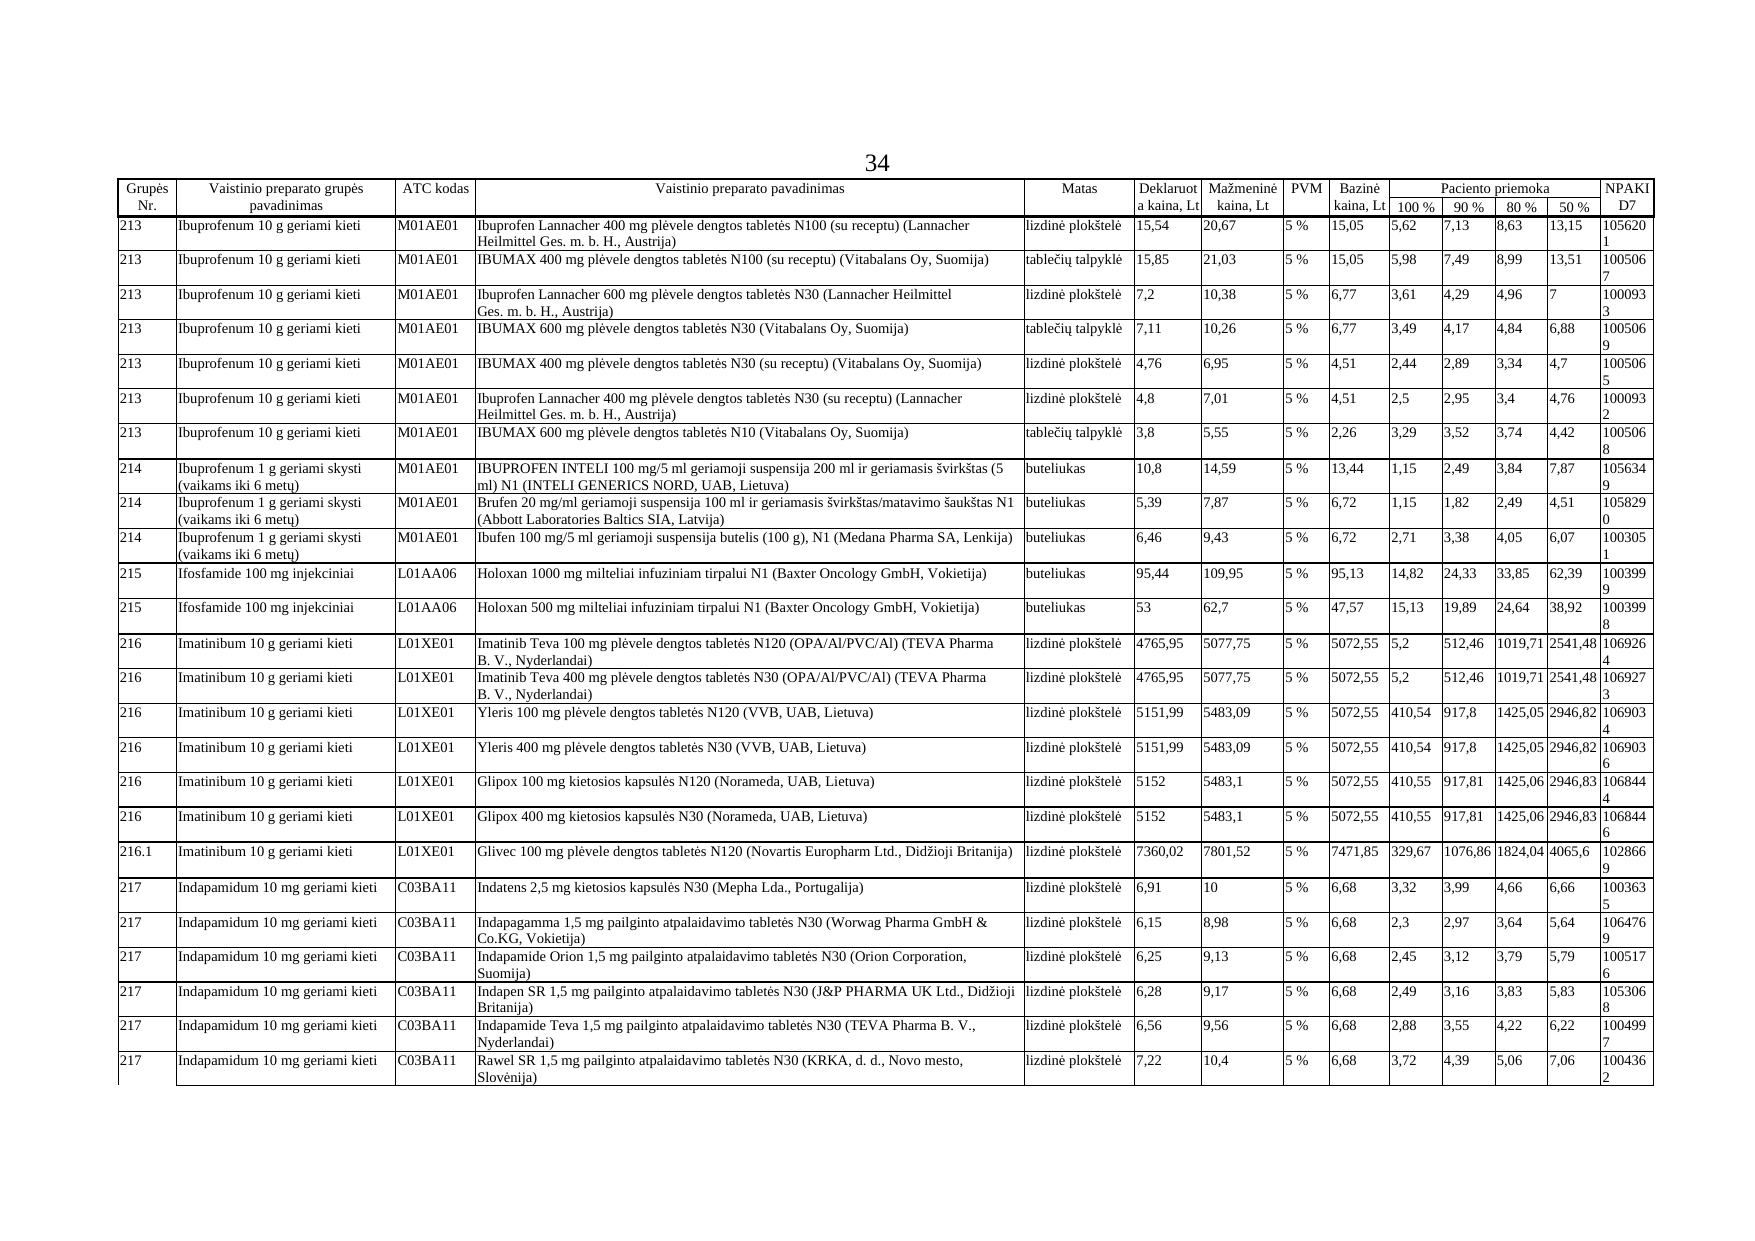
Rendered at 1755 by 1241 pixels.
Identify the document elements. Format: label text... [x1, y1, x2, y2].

table_cell 215 [119, 599, 176, 632]
table_cell 15,54 [1135, 218, 1201, 250]
table_cell 2,49 [1390, 983, 1442, 1016]
table_cell 3,99 [1443, 879, 1495, 912]
table_cell lizdinė plokštelė [1025, 1052, 1134, 1085]
table_cell 3,29 [1390, 424, 1442, 457]
table_cell C03BA11 [396, 948, 475, 981]
table_cell Indatens 2,5 mg kietosios kapsulės N30 (Mepha Lda., Portugalija) [476, 879, 1024, 912]
table_cell 14,59 [1202, 460, 1283, 493]
table_cell C03BA11 [396, 879, 475, 912]
table_cell 1425,05 [1496, 704, 1547, 737]
table_cell buteliukas [1025, 494, 1134, 528]
table_cell 1003635 [1601, 879, 1653, 912]
table_cell 13,51 [1548, 251, 1600, 284]
table_cell lizdinė plokštelė [1025, 738, 1134, 772]
table_cell 4065,6 [1548, 843, 1600, 877]
table_cell 4,66 [1496, 879, 1547, 912]
table_cell Glipox 100 mg kietosios kapsulės N120 (Norameda, UAB, Lietuva) [476, 773, 1024, 806]
table_cell 24,33 [1443, 564, 1495, 598]
table_header NPAKID7 [1601, 180, 1653, 215]
table_cell 10 [1202, 879, 1283, 912]
table_cell 5 % [1284, 773, 1329, 806]
table_cell 3,8 [1135, 424, 1201, 457]
table_cell L01XE01 [396, 843, 475, 877]
table_cell 214 [119, 529, 176, 562]
table_cell 62,39 [1548, 564, 1600, 598]
table_cell 5 % [1284, 948, 1329, 981]
table_cell 5 % [1284, 599, 1329, 632]
table_cell 5 % [1284, 218, 1329, 250]
table_cell 3,72 [1390, 1052, 1442, 1085]
table_cell Imatinibum 10 g geriami kieti [177, 843, 395, 877]
table_cell 6,72 [1330, 494, 1389, 528]
table_cell L01AA06 [396, 564, 475, 598]
table_cell 6,77 [1330, 320, 1389, 354]
table_cell 1069264 [1601, 635, 1653, 668]
table_cell 217 [119, 913, 176, 947]
table_cell Holoxan 1000 mg milteliai infuziniam tirpalui N1 (Baxter Oncology GmbH, Vokietija) [476, 564, 1024, 598]
table_cell Ibuprofenum 10 g geriami kieti [177, 218, 395, 250]
table_cell lizdinė plokštelė [1025, 843, 1134, 877]
table_cell 14,82 [1390, 564, 1442, 598]
table_cell 4,05 [1496, 529, 1547, 562]
table_cell lizdinė plokštelė [1025, 635, 1134, 668]
table_cell 213 [119, 320, 176, 354]
table_cell Indapen SR 1,5 mg pailginto atpalaidavimo tabletės N30 (J&P PHARMA UK Ltd., Didžioji Britanija) [476, 983, 1024, 1016]
table_cell 4765,95 [1135, 635, 1201, 668]
table_cell L01XE01 [396, 808, 475, 841]
table_cell lizdinė plokštelė [1025, 389, 1134, 423]
table_cell 3,55 [1443, 1017, 1495, 1051]
table_cell 5 % [1284, 983, 1329, 1016]
table_cell 13,44 [1330, 460, 1389, 493]
table_cell tablečių talpyklė [1025, 251, 1134, 284]
table_cell M01AE01 [396, 460, 475, 493]
table_cell Brufen 20 mg/ml geriamoji suspensija 100 ml ir geriamasis švirkštas/matavimo šaukštas N1 (Abbott Laboratories Baltics SIA, Latvija) [476, 494, 1024, 528]
table_cell 5,2 [1390, 669, 1442, 703]
table_cell 2,26 [1330, 424, 1389, 457]
table_header Paciento priemoka [1390, 180, 1600, 197]
table_cell 7,01 [1202, 389, 1283, 423]
table_cell Holoxan 500 mg milteliai infuziniam tirpalui N1 (Baxter Oncology GmbH, Vokietija) [476, 599, 1024, 632]
table_cell 15,13 [1390, 599, 1442, 632]
table_cell Rawel SR 1,5 mg pailginto atpalaidavimo tabletės N30 (KRKA, d. d., Novo mesto, Slovėnija) [476, 1052, 1024, 1085]
table_cell 5072,55 [1330, 669, 1389, 703]
table_header Bazinė kaina, Lt [1330, 180, 1389, 215]
table_cell 5 % [1284, 494, 1329, 528]
table_cell 5,55 [1202, 424, 1283, 457]
table_cell 13,15 [1548, 218, 1600, 250]
table_cell 2,89 [1443, 355, 1495, 388]
table_cell 9,17 [1202, 983, 1283, 1016]
table_cell 4,76 [1548, 389, 1600, 423]
table_cell buteliukas [1025, 599, 1134, 632]
table_cell 6,72 [1330, 529, 1389, 562]
table_cell 1005067 [1601, 251, 1653, 284]
table_cell 6,95 [1202, 355, 1283, 388]
table_cell Ibuprofenum 10 g geriami kieti [177, 424, 395, 457]
table_cell 1425,05 [1496, 738, 1547, 772]
table_cell 217 [119, 983, 176, 1016]
table_cell 1056349 [1601, 460, 1653, 493]
table_cell 4,29 [1443, 286, 1495, 319]
table_cell 213 [119, 251, 176, 284]
table_cell 95,13 [1330, 564, 1389, 598]
table_cell 10,26 [1202, 320, 1283, 354]
table_cell 1005176 [1601, 948, 1653, 981]
table_cell 47,57 [1330, 599, 1389, 632]
table_cell 216 [119, 635, 176, 668]
table_cell 3,64 [1496, 913, 1547, 947]
table_cell 1068446 [1601, 808, 1653, 841]
table_cell 5077,75 [1202, 635, 1283, 668]
table_cell 5 % [1284, 320, 1329, 354]
table_cell M01AE01 [396, 251, 475, 284]
table_cell 917,8 [1443, 738, 1495, 772]
table_cell Indapamidum 10 mg geriami kieti [177, 913, 395, 947]
table_cell 3,74 [1496, 424, 1547, 457]
table_cell 2,88 [1390, 1017, 1442, 1051]
table_cell 5 % [1284, 355, 1329, 388]
table_cell 1069034 [1601, 704, 1653, 737]
table_cell 1005068 [1601, 424, 1653, 457]
table_cell 1068444 [1601, 773, 1653, 806]
table_cell 5072,55 [1330, 773, 1389, 806]
table_cell 15,05 [1330, 218, 1389, 250]
table_cell Indapamidum 10 mg geriami kieti [177, 1017, 395, 1051]
table_cell lizdinė plokštelė [1025, 704, 1134, 737]
table_cell M01AE01 [396, 355, 475, 388]
table_cell 216 [119, 669, 176, 703]
table_cell 5 % [1284, 564, 1329, 598]
table_cell 6,68 [1330, 1052, 1389, 1085]
table_cell 4,51 [1330, 389, 1389, 423]
table_cell 1005065 [1601, 355, 1653, 388]
table_cell Yleris 100 mg plėvele dengtos tabletės N120 (VVB, UAB, Lietuva) [476, 704, 1024, 737]
table_cell 7,13 [1443, 218, 1495, 250]
table_cell 7,49 [1443, 251, 1495, 284]
table_cell 5 % [1284, 1052, 1329, 1085]
table_cell lizdinė plokštelė [1025, 808, 1134, 841]
table_cell 4,8 [1135, 389, 1201, 423]
table_cell buteliukas [1025, 460, 1134, 493]
table_cell 410,55 [1390, 773, 1442, 806]
table_cell C03BA11 [396, 1052, 475, 1085]
table_cell 3,83 [1496, 983, 1547, 1016]
table_cell Imatinibum 10 g geriami kieti [177, 738, 395, 772]
table_cell 5483,1 [1202, 808, 1283, 841]
table_cell 5483,09 [1202, 738, 1283, 772]
table_cell 6,66 [1548, 879, 1600, 912]
table_cell 24,64 [1496, 599, 1547, 632]
table_cell 1004997 [1601, 1017, 1653, 1051]
table_cell Ibuprofenum 10 g geriami kieti [177, 286, 395, 319]
table_cell 21,03 [1202, 251, 1283, 284]
table_cell Ibuprofenum 10 g geriami kieti [177, 389, 395, 423]
table_cell 6,68 [1330, 1017, 1389, 1051]
table_cell 5072,55 [1330, 738, 1389, 772]
table_cell 6,68 [1330, 913, 1389, 947]
table_cell tablečių talpyklė [1025, 320, 1134, 354]
table_cell lizdinė plokštelė [1025, 948, 1134, 981]
table_cell 80 % [1496, 198, 1547, 215]
table_cell 4,51 [1330, 355, 1389, 388]
table_cell 1053068 [1601, 983, 1653, 1016]
table_cell lizdinė plokštelė [1025, 773, 1134, 806]
table_cell 1076,86 [1443, 843, 1495, 877]
table_cell 3,52 [1443, 424, 1495, 457]
table_cell 5 % [1284, 424, 1329, 457]
table_cell Yleris 400 mg plėvele dengtos tabletės N30 (VVB, UAB, Lietuva) [476, 738, 1024, 772]
table_cell IBUMAX 400 mg plėvele dengtos tabletės N100 (su receptu) (Vitabalans Oy, Suomija) [476, 251, 1024, 284]
table_cell 7471,85 [1330, 843, 1389, 877]
table_cell 216 [119, 808, 176, 841]
table_cell 5 % [1284, 704, 1329, 737]
table_cell Indapamidum 10 mg geriami kieti [177, 879, 395, 912]
table_cell 1069273 [1601, 669, 1653, 703]
table_cell C03BA11 [396, 913, 475, 947]
table_cell Ibuprofenum 1 g geriami skysti (vaikams iki 6 metų) [177, 494, 395, 528]
table_cell 4,7 [1548, 355, 1600, 388]
table_cell 213 [119, 286, 176, 319]
table_header PVM [1284, 180, 1329, 215]
table_cell 5,2 [1390, 635, 1442, 668]
table_cell Ibuprofenum 1 g geriami skysti (vaikams iki 6 metų) [177, 460, 395, 493]
table_cell 19,89 [1443, 599, 1495, 632]
table_cell 7,87 [1202, 494, 1283, 528]
table_cell 10,8 [1135, 460, 1201, 493]
table_cell Imatinibum 10 g geriami kieti [177, 669, 395, 703]
table_cell 8,99 [1496, 251, 1547, 284]
table_cell Imatinib Teva 100 mg plėvele dengtos tabletės N120 (OPA/Al/PVC/Al) (TEVA Pharma B. V., Nyderlandai) [476, 635, 1024, 668]
table_cell 15,85 [1135, 251, 1201, 284]
table_cell 6,68 [1330, 983, 1389, 1016]
table_cell 1019,71 [1496, 635, 1547, 668]
table_cell 216 [119, 773, 176, 806]
table_cell 7801,52 [1202, 843, 1283, 877]
table_cell 5152 [1135, 773, 1201, 806]
table_cell 1,15 [1390, 494, 1442, 528]
table_cell 6,88 [1548, 320, 1600, 354]
table_cell 5151,99 [1135, 738, 1201, 772]
table_cell Indapamidum 10 mg geriami kieti [177, 948, 395, 981]
table_cell C03BA11 [396, 1017, 475, 1051]
table_cell 10,38 [1202, 286, 1283, 319]
table_cell Indapamide Teva 1,5 mg pailginto atpalaidavimo tabletės N30 (TEVA Pharma B. V., Nyderlandai) [476, 1017, 1024, 1051]
table_cell 4,39 [1443, 1052, 1495, 1085]
table_cell 917,8 [1443, 704, 1495, 737]
table_cell 6,77 [1330, 286, 1389, 319]
table_cell 213 [119, 218, 176, 250]
table_cell Imatinibum 10 g geriami kieti [177, 635, 395, 668]
table_cell 5 % [1284, 843, 1329, 877]
table_cell L01XE01 [396, 704, 475, 737]
table_cell 100 % [1390, 198, 1442, 215]
table_cell 3,84 [1496, 460, 1547, 493]
table_cell 217 [119, 948, 176, 981]
table_cell 3,16 [1443, 983, 1495, 1016]
table_cell 4,17 [1443, 320, 1495, 354]
table_cell 216.1 [119, 843, 176, 877]
table_cell 217 [119, 1052, 176, 1085]
table_cell Ibuprofenum 10 g geriami kieti [177, 251, 395, 284]
table_cell 4,96 [1496, 286, 1547, 319]
table_cell 9,13 [1202, 948, 1283, 981]
table_cell 216 [119, 704, 176, 737]
table_cell 214 [119, 494, 176, 528]
table_cell 5,98 [1390, 251, 1442, 284]
table_cell 6,46 [1135, 529, 1201, 562]
table_cell 2,95 [1443, 389, 1495, 423]
table_cell 2946,83 [1548, 808, 1600, 841]
table_cell 329,67 [1390, 843, 1442, 877]
table_cell 5 % [1284, 389, 1329, 423]
table_cell lizdinė plokštelė [1025, 286, 1134, 319]
table_cell 5072,55 [1330, 808, 1389, 841]
table_cell 917,81 [1443, 773, 1495, 806]
table_cell 410,54 [1390, 704, 1442, 737]
table_cell 1019,71 [1496, 669, 1547, 703]
table_cell Indapamide Orion 1,5 mg pailginto atpalaidavimo tabletės N30 (Orion Corporation, Suomija) [476, 948, 1024, 981]
table_cell Ibuprofenum 10 g geriami kieti [177, 320, 395, 354]
table_cell 5483,1 [1202, 773, 1283, 806]
table_cell 1000932 [1601, 389, 1653, 423]
table_cell Ibuprofen Lannacher 400 mg plėvele dengtos tabletės N100 (su receptu) (Lannacher Heilmittel Ges. m. b. H., Austrija) [476, 218, 1024, 250]
table_cell lizdinė plokštelė [1025, 983, 1134, 1016]
table_cell 6,15 [1135, 913, 1201, 947]
table_cell 6,68 [1330, 948, 1389, 981]
table_cell 213 [119, 355, 176, 388]
table_cell 213 [119, 389, 176, 423]
table_cell 1058290 [1601, 494, 1653, 528]
table_cell Glipox 400 mg kietosios kapsulės N30 (Norameda, UAB, Lietuva) [476, 808, 1024, 841]
table_cell 6,56 [1135, 1017, 1201, 1051]
table_cell IBUMAX 600 mg plėvele dengtos tabletės N10 (Vitabalans Oy, Suomija) [476, 424, 1024, 457]
table_cell buteliukas [1025, 529, 1134, 562]
table_cell 2,71 [1390, 529, 1442, 562]
table_cell 217 [119, 879, 176, 912]
table_cell IBUMAX 600 mg plėvele dengtos tabletės N30 (Vitabalans Oy, Suomija) [476, 320, 1024, 354]
table_cell Ibuprofen Lannacher 400 mg plėvele dengtos tabletės N30 (su receptu) (Lannacher Heilmittel Ges. m. b. H., Austrija) [476, 389, 1024, 423]
table_cell 917,81 [1443, 808, 1495, 841]
table_cell 216 [119, 738, 176, 772]
table_cell Glivec 100 mg plėvele dengtos tabletės N120 (Novartis Europharm Ltd., Didžioji Britanija) [476, 843, 1024, 877]
table_cell 5 % [1284, 669, 1329, 703]
table_cell 3,32 [1390, 879, 1442, 912]
table_cell IBUMAX 400 mg plėvele dengtos tabletės N30 (su receptu) (Vitabalans Oy, Suomija) [476, 355, 1024, 388]
table_cell 5,06 [1496, 1052, 1547, 1085]
table_cell 62,7 [1202, 599, 1283, 632]
table_cell 5 % [1284, 460, 1329, 493]
table_cell 4,42 [1548, 424, 1600, 457]
table_cell 9,43 [1202, 529, 1283, 562]
table_cell 33,85 [1496, 564, 1547, 598]
table_cell 90 % [1443, 198, 1495, 215]
table_cell IBUPROFEN INTELI 100 mg/5 ml geriamoji suspensija 200 ml ir geriamasis švirkštas (5 ml) N1 (INTELI GENERICS NORD, UAB, Lietuva) [476, 460, 1024, 493]
table_cell Imatinibum 10 g geriami kieti [177, 808, 395, 841]
table_cell 7,06 [1548, 1052, 1600, 1085]
table_cell M01AE01 [396, 389, 475, 423]
table_header ATC kodas [396, 180, 475, 215]
table_cell Imatinibum 10 g geriami kieti [177, 704, 395, 737]
table_cell 7 [1548, 286, 1600, 319]
table_cell Imatinibum 10 g geriami kieti [177, 773, 395, 806]
table_cell 4,76 [1135, 355, 1201, 388]
table_header Matas [1025, 180, 1134, 215]
table_cell 410,54 [1390, 738, 1442, 772]
table_cell 1,82 [1443, 494, 1495, 528]
table_cell 6,22 [1548, 1017, 1600, 1051]
table_cell 6,25 [1135, 948, 1201, 981]
table_cell 15,05 [1330, 251, 1389, 284]
table_cell 3,34 [1496, 355, 1547, 388]
table_cell 5 % [1284, 879, 1329, 912]
table_cell L01XE01 [396, 773, 475, 806]
table_cell 410,55 [1390, 808, 1442, 841]
table_cell 3,12 [1443, 948, 1495, 981]
table_cell M01AE01 [396, 424, 475, 457]
table_cell 20,67 [1202, 218, 1283, 250]
table_cell 5072,55 [1330, 635, 1389, 668]
table_cell Ifosfamide 100 mg injekciniai [177, 564, 395, 598]
table_cell 1003999 [1601, 564, 1653, 598]
table_cell Ifosfamide 100 mg injekciniai [177, 599, 395, 632]
table_cell Indapamidum 10 mg geriami kieti [177, 983, 395, 1016]
table_cell lizdinė plokštelė [1025, 669, 1134, 703]
table_cell lizdinė plokštelė [1025, 1017, 1134, 1051]
table_cell 3,61 [1390, 286, 1442, 319]
table_cell 5483,09 [1202, 704, 1283, 737]
table_cell 50 % [1548, 198, 1600, 215]
table_cell 7,11 [1135, 320, 1201, 354]
table_cell buteliukas [1025, 564, 1134, 598]
table_cell 2946,83 [1548, 773, 1600, 806]
table_cell 9,56 [1202, 1017, 1283, 1051]
table_cell M01AE01 [396, 529, 475, 562]
table_cell L01AA06 [396, 599, 475, 632]
table_cell tablečių talpyklė [1025, 424, 1134, 457]
table_cell 213 [119, 424, 176, 457]
table_cell 1824,04 [1496, 843, 1547, 877]
table_cell 1028669 [1601, 843, 1653, 877]
table_cell 4,22 [1496, 1017, 1547, 1051]
table_cell 1004362 [1601, 1052, 1653, 1085]
table_header Deklaruota kaina, Lt [1135, 180, 1201, 215]
table_cell 5 % [1284, 913, 1329, 947]
table_header Mažmeninė kaina, Lt [1202, 180, 1283, 215]
table_cell 5 % [1284, 529, 1329, 562]
table_cell 5152 [1135, 808, 1201, 841]
table_cell 7360,02 [1135, 843, 1201, 877]
table_cell lizdinė plokštelė [1025, 355, 1134, 388]
table_cell 4,84 [1496, 320, 1547, 354]
table_cell 5 % [1284, 635, 1329, 668]
table_cell 5,62 [1390, 218, 1442, 250]
table_cell 2946,82 [1548, 738, 1600, 772]
table_cell 7,22 [1135, 1052, 1201, 1085]
table_cell Indapamidum 10 mg geriami kieti [177, 1052, 395, 1085]
table_cell 5077,75 [1202, 669, 1283, 703]
table_cell 6,91 [1135, 879, 1201, 912]
table_cell M01AE01 [396, 286, 475, 319]
table_cell 2541,48 [1548, 669, 1600, 703]
table_header Vaistinio preparato pavadinimas [476, 180, 1024, 215]
table_cell lizdinė plokštelė [1025, 879, 1134, 912]
table_cell 1003998 [1601, 599, 1653, 632]
table_cell 2,97 [1443, 913, 1495, 947]
table_cell M01AE01 [396, 320, 475, 354]
table_cell 5 % [1284, 808, 1329, 841]
table_header Grupės Nr. [119, 180, 176, 215]
table_header Vaistinio preparato grupės pavadinimas [177, 180, 395, 215]
table_cell 7,87 [1548, 460, 1600, 493]
table_cell 8,98 [1202, 913, 1283, 947]
table_cell Ibuprofen Lannacher 600 mg plėvele dengtos tabletės N30 (Lannacher Heilmittel Ges. m. b. H., Austrija) [476, 286, 1024, 319]
table_cell 5 % [1284, 251, 1329, 284]
table_cell 1056201 [1601, 218, 1653, 250]
table_cell 8,63 [1496, 218, 1547, 250]
table_cell lizdinė plokštelė [1025, 218, 1134, 250]
table_cell 7,2 [1135, 286, 1201, 319]
table_cell 6,28 [1135, 983, 1201, 1016]
table_cell Indapagamma 1,5 mg pailginto atpalaidavimo tabletės N30 (Worwag Pharma GmbH & Co.KG, Vokietija) [476, 913, 1024, 947]
table_cell 3,38 [1443, 529, 1495, 562]
table_cell 512,46 [1443, 635, 1495, 668]
table_cell 1003051 [1601, 529, 1653, 562]
table_cell 5,83 [1548, 983, 1600, 1016]
table_cell 1425,06 [1496, 773, 1547, 806]
table_cell 1064769 [1601, 913, 1653, 947]
table_cell 5 % [1284, 286, 1329, 319]
table_cell 10,4 [1202, 1052, 1283, 1085]
table_cell 4765,95 [1135, 669, 1201, 703]
table_cell 2541,48 [1548, 635, 1600, 668]
table_cell 2,5 [1390, 389, 1442, 423]
table_cell 2,44 [1390, 355, 1442, 388]
table_cell 5,39 [1135, 494, 1201, 528]
table_cell Ibuprofenum 1 g geriami skysti (vaikams iki 6 metų) [177, 529, 395, 562]
table_cell 3,79 [1496, 948, 1547, 981]
table_cell 2946,82 [1548, 704, 1600, 737]
table_cell 214 [119, 460, 176, 493]
table_cell 95,44 [1135, 564, 1201, 598]
table_cell 1425,06 [1496, 808, 1547, 841]
table_cell 3,49 [1390, 320, 1442, 354]
table_cell 2,3 [1390, 913, 1442, 947]
table_cell lizdinė plokštelė [1025, 913, 1134, 947]
table_cell Ibuprofenum 10 g geriami kieti [177, 355, 395, 388]
table_cell Imatinib Teva 400 mg plėvele dengtos tabletės N30 (OPA/Al/PVC/Al) (TEVA Pharma B. V., Nyderlandai) [476, 669, 1024, 703]
table_cell 5,64 [1548, 913, 1600, 947]
table_cell 2,49 [1496, 494, 1547, 528]
table_cell L01XE01 [396, 738, 475, 772]
table_cell M01AE01 [396, 218, 475, 250]
table_cell 217 [119, 1017, 176, 1051]
table_cell 215 [119, 564, 176, 598]
table_cell 109,95 [1202, 564, 1283, 598]
table_cell 1005069 [1601, 320, 1653, 354]
table_cell L01XE01 [396, 669, 475, 703]
table_cell 5 % [1284, 738, 1329, 772]
table_cell 4,51 [1548, 494, 1600, 528]
table_cell 53 [1135, 599, 1201, 632]
table_cell 2,45 [1390, 948, 1442, 981]
table_cell 2,49 [1443, 460, 1495, 493]
table_cell 3,4 [1496, 389, 1547, 423]
table_cell 1000933 [1601, 286, 1653, 319]
table_cell 6,68 [1330, 879, 1389, 912]
table_cell 1,15 [1390, 460, 1442, 493]
table_cell 1069036 [1601, 738, 1653, 772]
table_cell 5,79 [1548, 948, 1600, 981]
table_cell 6,07 [1548, 529, 1600, 562]
table_cell 5151,99 [1135, 704, 1201, 737]
table_cell 5 % [1284, 1017, 1329, 1051]
table_cell Ibufen 100 mg/5 ml geriamoji suspensija butelis (100 g), N1 (Medana Pharma SA, Lenkija) [476, 529, 1024, 562]
table_cell M01AE01 [396, 494, 475, 528]
table_cell 512,46 [1443, 669, 1495, 703]
table_cell C03BA11 [396, 983, 475, 1016]
table_cell 38,92 [1548, 599, 1600, 632]
table_cell 5072,55 [1330, 704, 1389, 737]
table_cell L01XE01 [396, 635, 475, 668]
